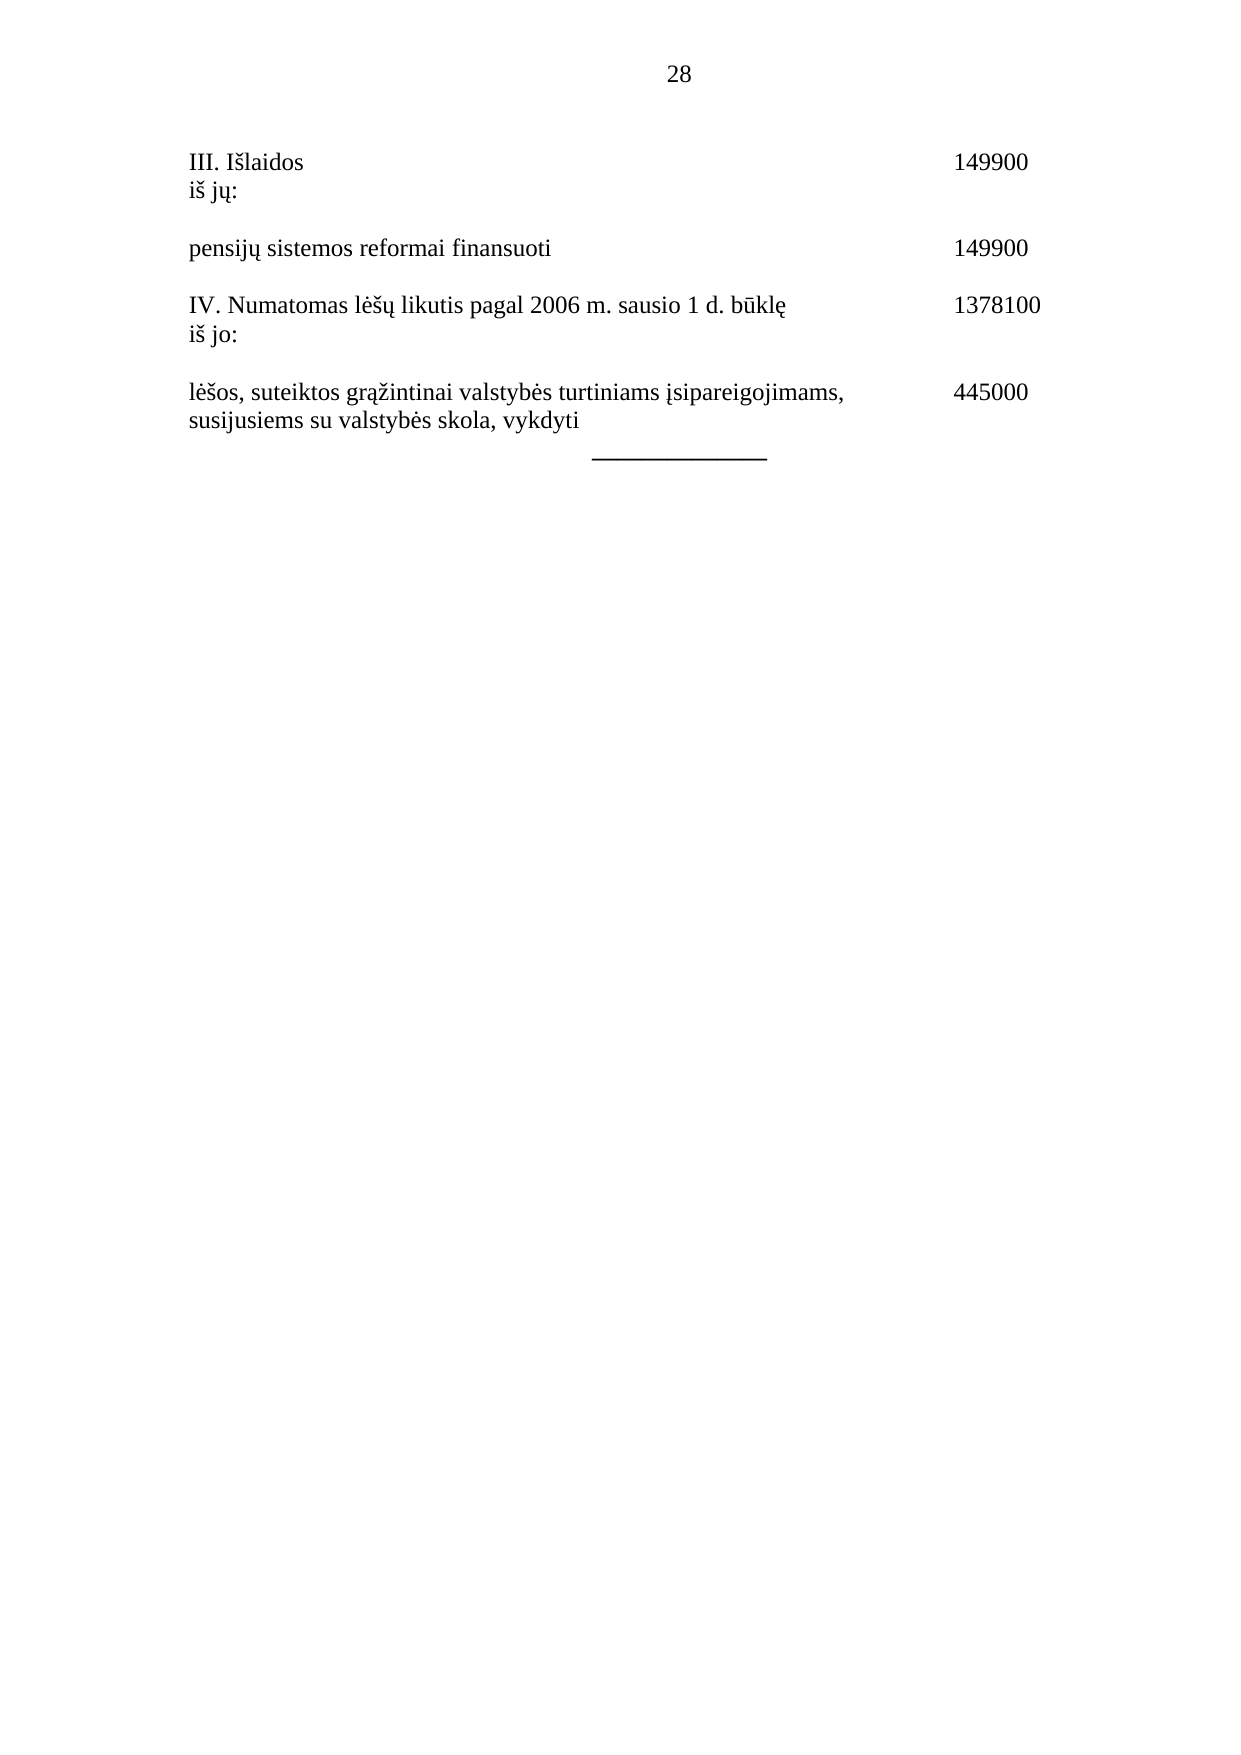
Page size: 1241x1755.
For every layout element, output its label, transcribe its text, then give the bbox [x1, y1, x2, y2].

table_cell IV. Numatomas lėšų likutis pagal 2006 m. sausio 1 d. būklę [177, 291, 942, 319]
table_cell [942, 262, 1181, 291]
table_cell lėšos, suteiktos grąžintinai valstybės turtiniams įsipareigojimams, susijusiems su valstybės skola, vykdyti [177, 377, 942, 434]
table_cell [177, 348, 942, 377]
text ______________ [177, 434, 1181, 463]
table_cell iš jo: [177, 319, 942, 348]
table_cell III. Išlaidos [177, 147, 942, 176]
table_cell 445000 [942, 377, 1181, 434]
table_cell [942, 118, 1181, 147]
table_cell [177, 118, 942, 147]
table_cell [177, 262, 942, 291]
table_cell 149900 [942, 233, 1181, 262]
table_cell [942, 204, 1181, 233]
table_cell 1378100 [942, 291, 1181, 319]
table_cell iš jų: [177, 176, 942, 204]
table_cell [942, 176, 1181, 204]
table_cell [177, 204, 942, 233]
table_cell 149900 [942, 147, 1181, 176]
table_cell pensijų sistemos reformai finansuoti [177, 233, 942, 262]
table_cell [942, 348, 1181, 377]
table_cell [942, 319, 1181, 348]
